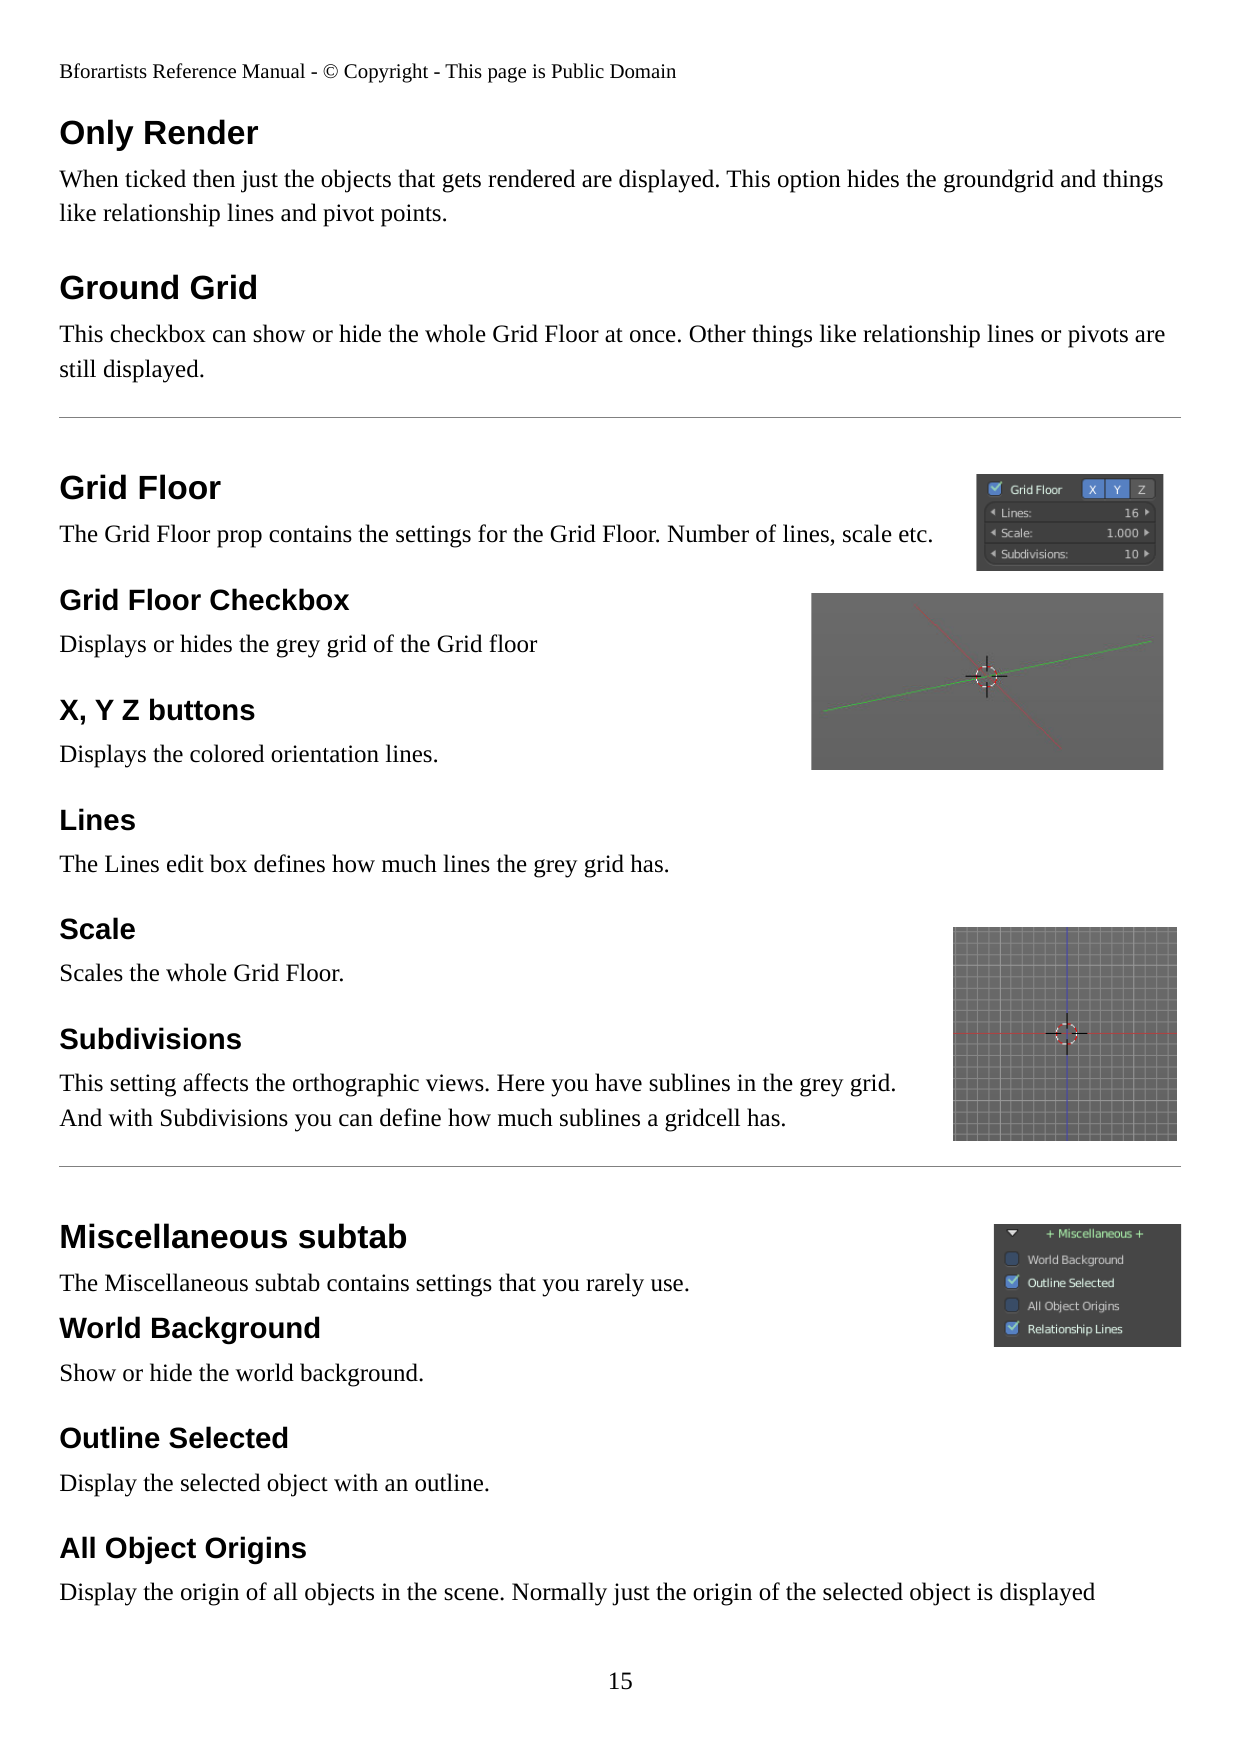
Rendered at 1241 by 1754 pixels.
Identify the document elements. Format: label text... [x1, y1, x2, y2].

picture [976, 474, 1164, 571]
text Scales the whole Grid Floor. [59, 958, 953, 987]
text The Grid Floor prop contains the settings for the Grid Floor. Number of lines, scale etc. [59, 519, 976, 548]
subtitle Lines [59, 802, 1181, 836]
subtitle Only Render [59, 113, 1181, 151]
text When ticked then just the objects that gets rendered are displayed. This option hides the groundgrid and things like relationship lines and pivot points. [59, 164, 1181, 227]
picture [811, 593, 1164, 770]
subtitle Miscellaneous subtab [59, 1217, 1181, 1256]
text Display the selected object with an outline. [59, 1468, 1181, 1496]
text Display the origin of all objects in the scene. Normally just the origin of the selected object is displayed [59, 1577, 1181, 1606]
text The Lines edit box defines how much lines the grey grid has. [59, 849, 1181, 877]
subtitle Subdivisions [59, 1022, 953, 1056]
subtitle Grid Floor [59, 468, 1181, 506]
subtitle Scale [59, 912, 1181, 946]
subtitle All Object Origins [59, 1531, 1181, 1565]
picture [953, 927, 1177, 1141]
text Show or hide the world background. [59, 1358, 1181, 1386]
subtitle [1164, 692, 1181, 726]
text This setting affects the orthographic views. Here you have sublines in the grey grid. And with Subdivisions you can define how much sublines a gridcell has. [59, 1068, 953, 1132]
subtitle World Background [59, 1311, 993, 1345]
subtitle X, Y Z buttons [59, 692, 811, 726]
text Displays the colored orientation lines. [59, 739, 811, 767]
picture [993, 1224, 1182, 1347]
subtitle Grid Floor Checkbox [59, 583, 1181, 616]
text This checkbox can show or hide the whole Grid Floor at once. Other things like relationship lines or pivots are still displayed. [59, 319, 1181, 382]
subtitle Outline Selected [59, 1421, 1181, 1455]
subtitle Ground Grid [59, 268, 1181, 307]
text Displays or hides the grey grid of the Grid floor [59, 629, 811, 658]
text The Miscellaneous subtab contains settings that you rarely use. [59, 1268, 993, 1297]
